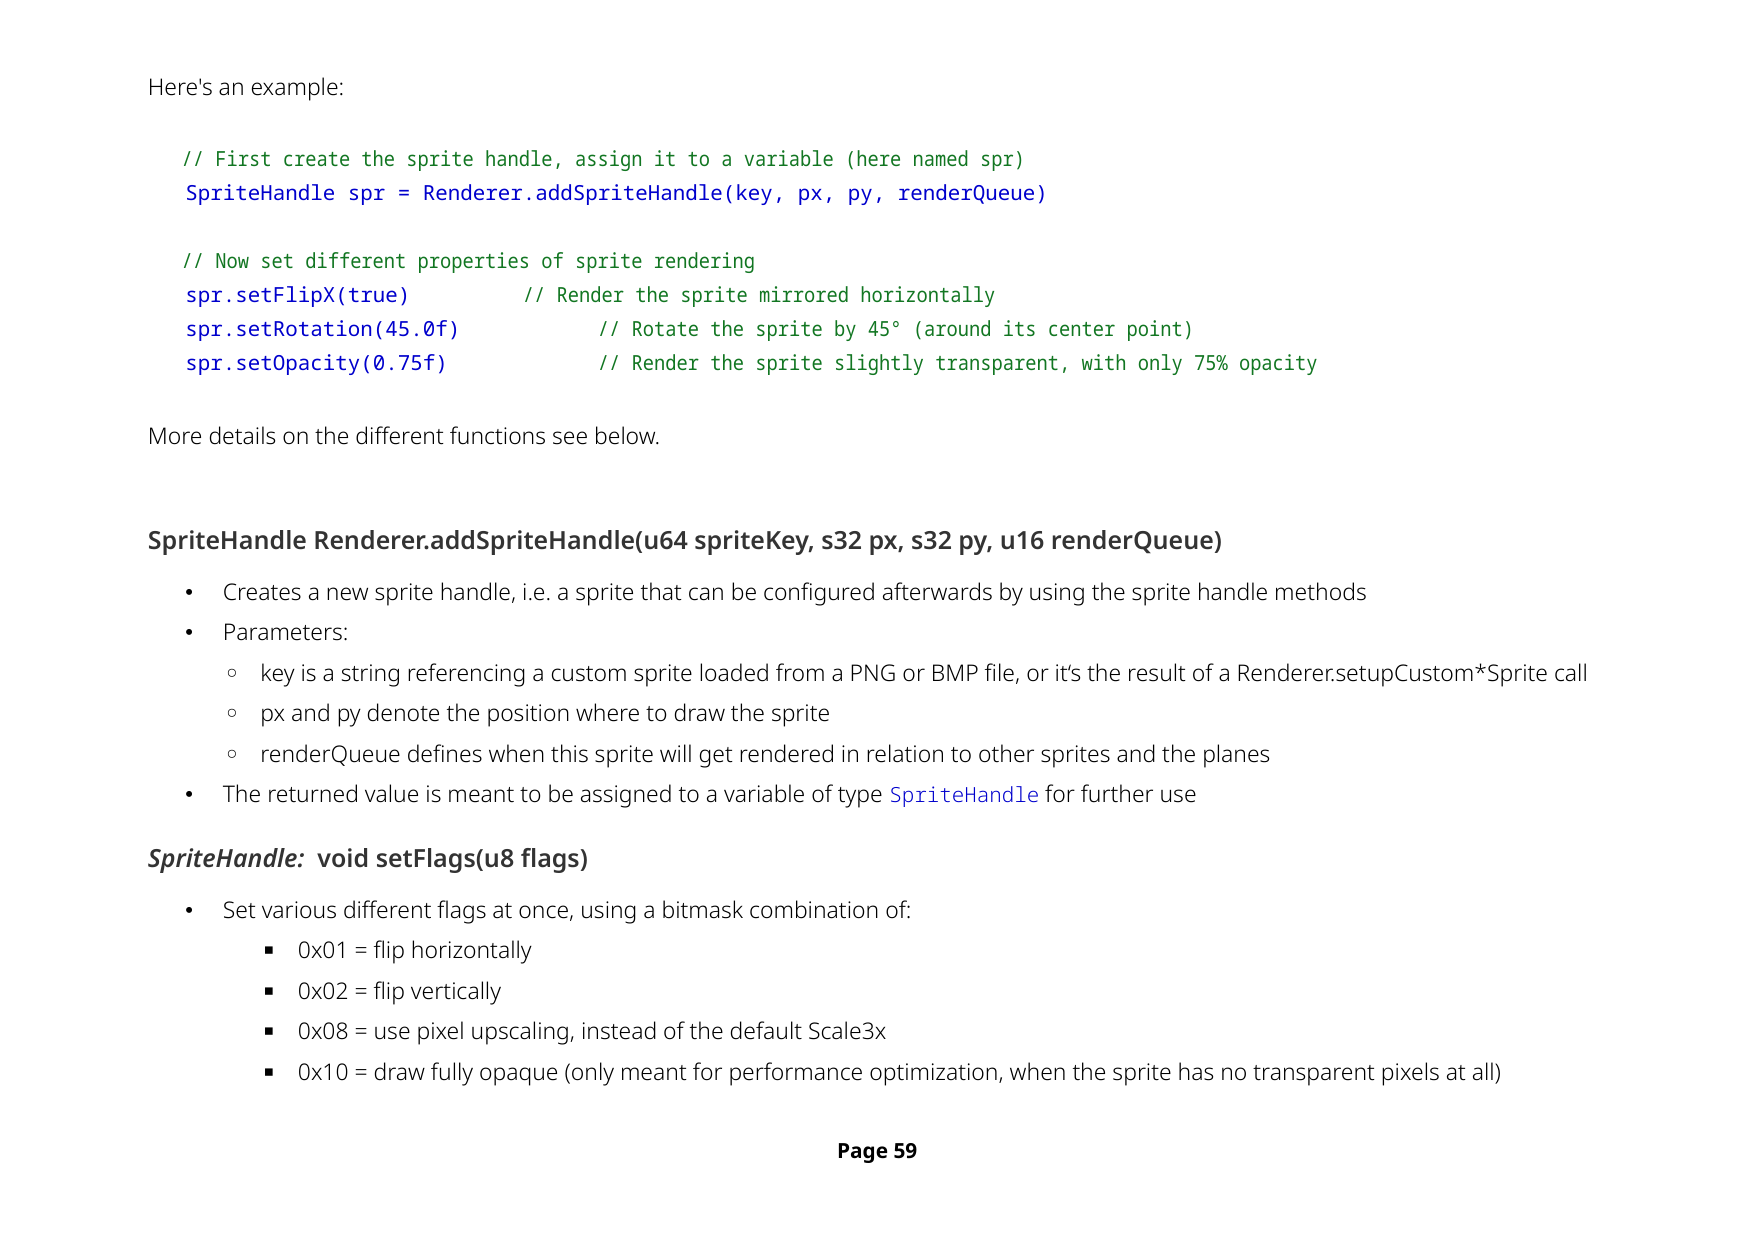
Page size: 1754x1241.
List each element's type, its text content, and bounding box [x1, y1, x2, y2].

text // First create the sprite handle, assign it to a variable (here named spr) [148, 144, 1606, 173]
list key is a string referencing a custom sprite loaded from a PNG or BMP file, or it‘s the result of a Renderer.setupCustom*Sprite call [223, 657, 1606, 688]
list 0x10 = draw fully opaque (only meant for performance optimization, when the sprite has no transparent pixels at all) [260, 1056, 1606, 1087]
list px and py denote the position where to draw the sprite [223, 697, 1606, 728]
text Here's an example: [148, 71, 1606, 102]
list renderQueue defines when this sprite will get rendered in relation to other sprites and the planes [223, 738, 1606, 769]
subtitle SpriteHandle: void setFlags(u8 flags) [148, 841, 1606, 874]
list The returned value is meant to be assigned to a variable of type SpriteHandle for further use [185, 778, 1606, 809]
text // Now set different properties of sprite rendering spr.setFlipX(true) // Render the sprite mirrored horizontally spr.setRotation(45.0f) // Rotate the sprite by 45° (around its center point) spr.setOpacity(0.75f) // Render the sprite slightly transparent, with only 75% opacity [148, 246, 1606, 376]
list Set various different flags at once, using a bitmask combination of: [185, 894, 1606, 925]
list 0x02 = flip vertically [260, 975, 1606, 1006]
list 0x08 = use pixel upscaling, instead of the default Scale3x [260, 1015, 1606, 1046]
subtitle SpriteHandle Renderer.addSpriteHandle(u64 spriteKey, s32 px, s32 py, u16 renderQueue) [148, 523, 1606, 557]
list Creates a new sprite handle, i.e. a sprite that can be configured afterwards by using the sprite handle methods [185, 576, 1606, 607]
list Parameters: [185, 616, 1606, 648]
text More details on the different functions see below. [148, 420, 1606, 451]
text SpriteHandle spr = Renderer.addSpriteHandle(key, px, py, renderQueue) [148, 178, 1606, 207]
list 0x01 = flip horizontally [260, 934, 1606, 966]
